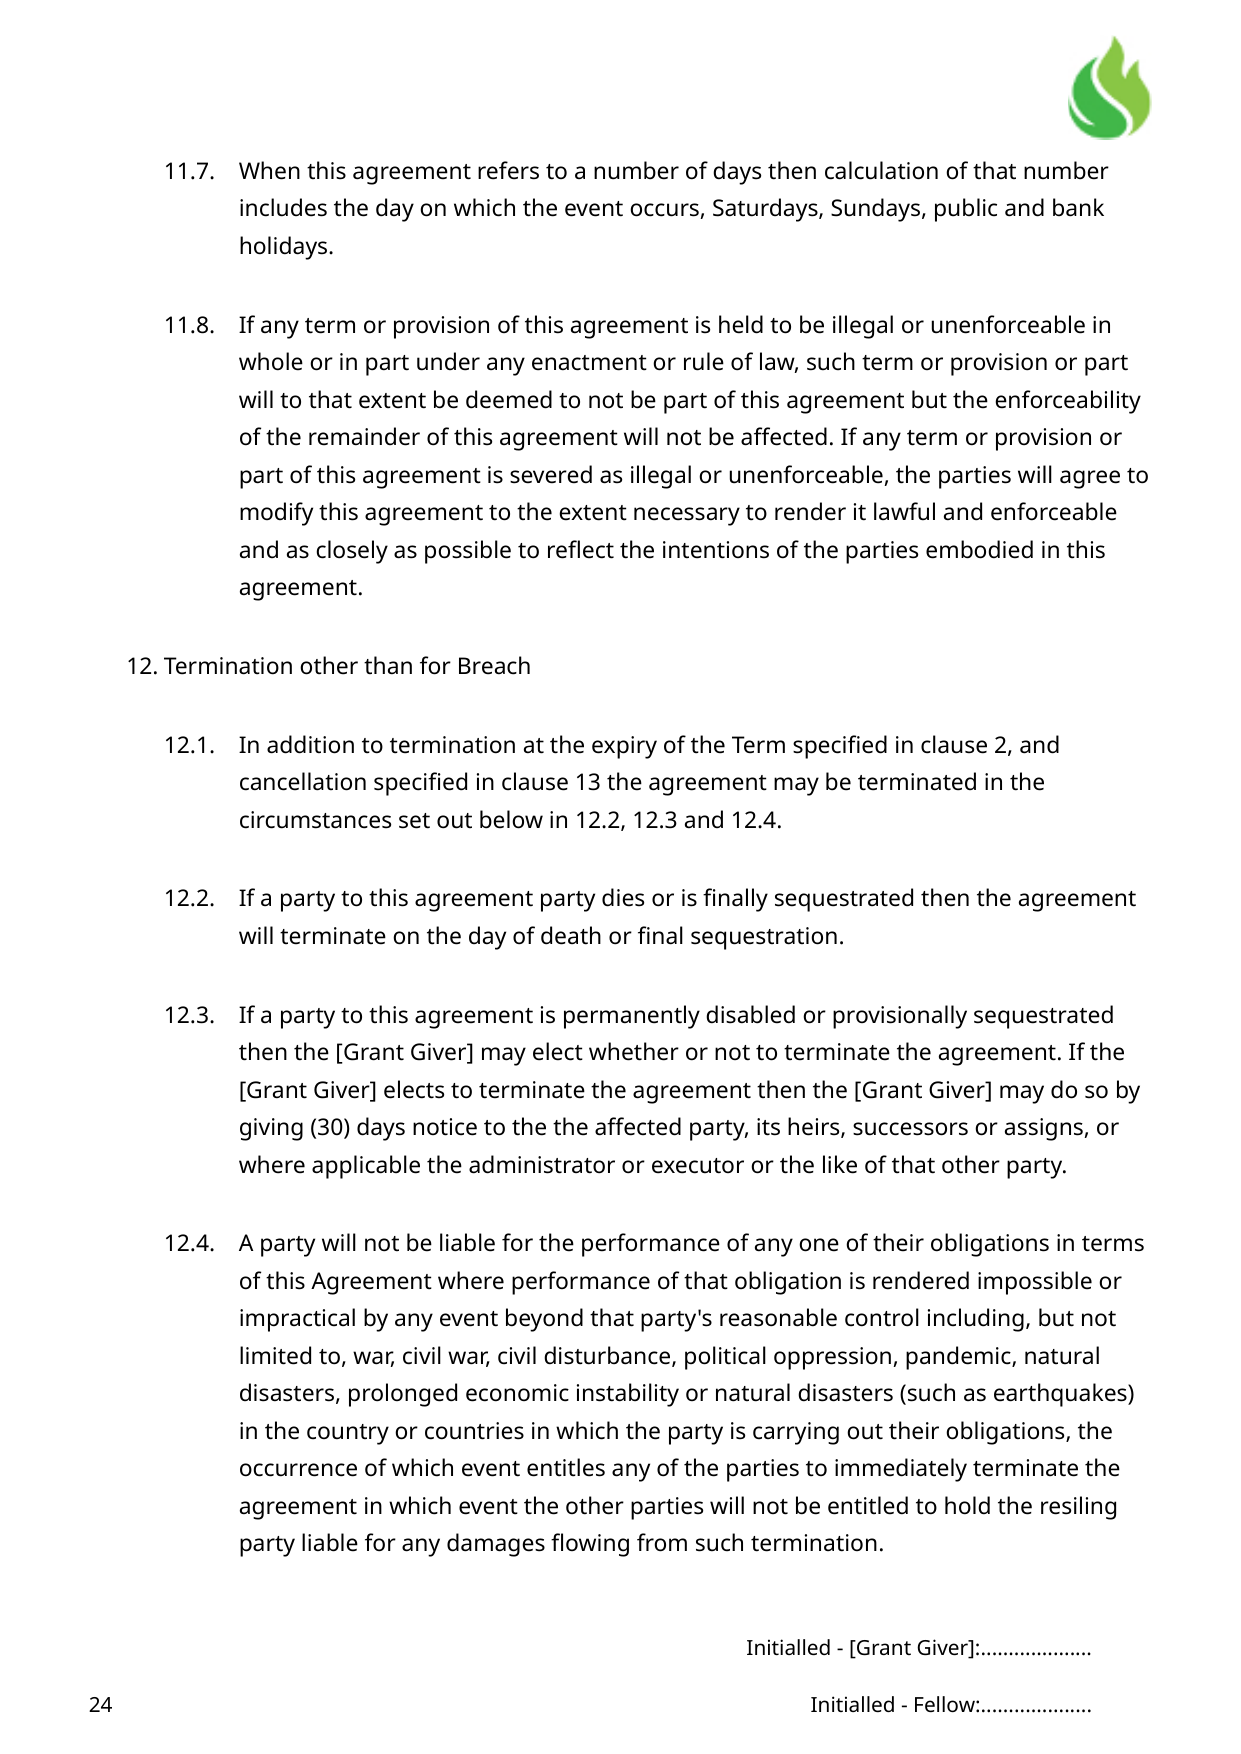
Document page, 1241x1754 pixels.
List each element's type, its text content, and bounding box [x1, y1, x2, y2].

subtitle Termination other than for Breach [126, 650, 1152, 681]
picture [1089, 35, 1152, 114]
subtitle If a party to this agreement is permanently disabled or provisionally sequestrated then the [Grant Giver] may elect whether or not to terminate the agreement. If the [Grant Giver] elects to terminate the agreement then the [Grant Giver] may do so by giving (30) days notice to the the affected party, its heirs, successors or assigns, or where applicable the administrator or executor or the like of that other party. [163, 998, 1152, 1180]
subtitle If any term or provision of this agreement is held to be illegal or unenforceable in whole or in part under any enactment or rule of law, such term or provision or part will to that extent be deemed to not be part of this agreement but the enforceability of the remainder of this agreement will not be affected. If any term or provision or part of this agreement is severed as illegal or unenforceable, the parties will agree to modify this agreement to the extent necessary to render it lawful and enforceable and as closely as possible to reflect the intentions of the parties embodied in this agreement. [163, 308, 1152, 602]
subtitle If a party to this agreement party dies or is finally sequestrated then the agreement will terminate on the day of death or final sequestration. [163, 882, 1152, 951]
subtitle In addition to termination at the expiry of the Term specified in clause 2, and cancellation specified in clause 13 the agreement may be terminated in the circumstances set out below in 12.2, 12.3 and 12.4. [163, 728, 1152, 835]
subtitle A party will not be liable for the performance of any one of their obligations in terms of this Agreement where performance of that obligation is rendered impossible or impractical by any event beyond that party's reasonable control including, but not limited to, war, civil war, civil disturbance, political oppression, pandemic, natural disasters, prolonged economic instability or natural disasters (such as earthquakes) in the country or countries in which the party is carrying out their obligations, the occurrence of which event entitles any of the parties to immediately terminate the agreement in which event the other parties will not be entitled to hold the resiling party liable for any damages flowing from such termination. [163, 1227, 1152, 1558]
subtitle When this agreement refers to a number of days then calculation of that number includes the day on which the event occurs, Saturdays, Sundays, public and bank holidays. [163, 155, 1152, 261]
